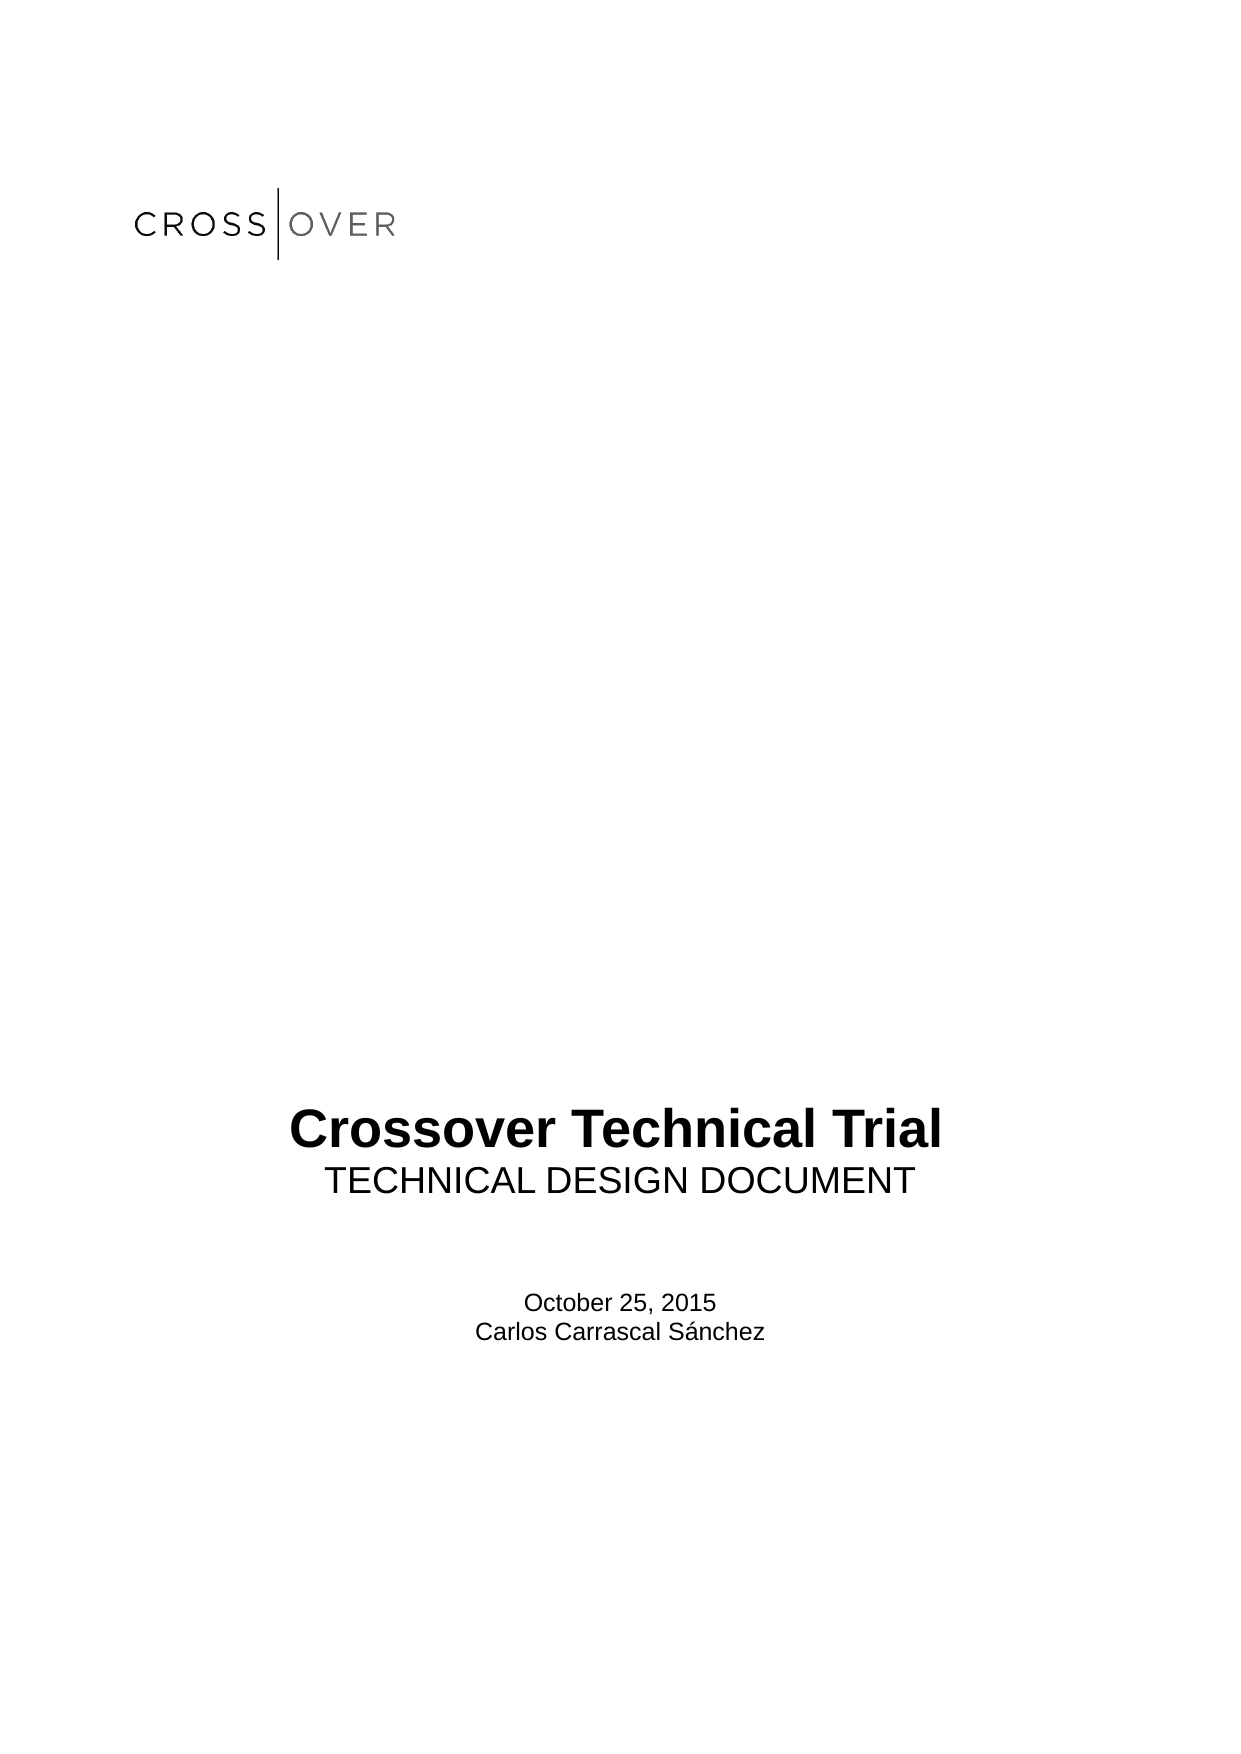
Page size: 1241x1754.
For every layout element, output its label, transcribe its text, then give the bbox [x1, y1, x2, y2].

text Crossover Technical Trial [118, 1096, 1122, 1159]
text TECHNICAL DESIGN DOCUMENT [118, 1159, 1122, 1202]
text October 25, 2015 [118, 1288, 1122, 1317]
text Carlos Carrascal Sánchez [118, 1317, 1122, 1346]
picture [135, 188, 395, 260]
